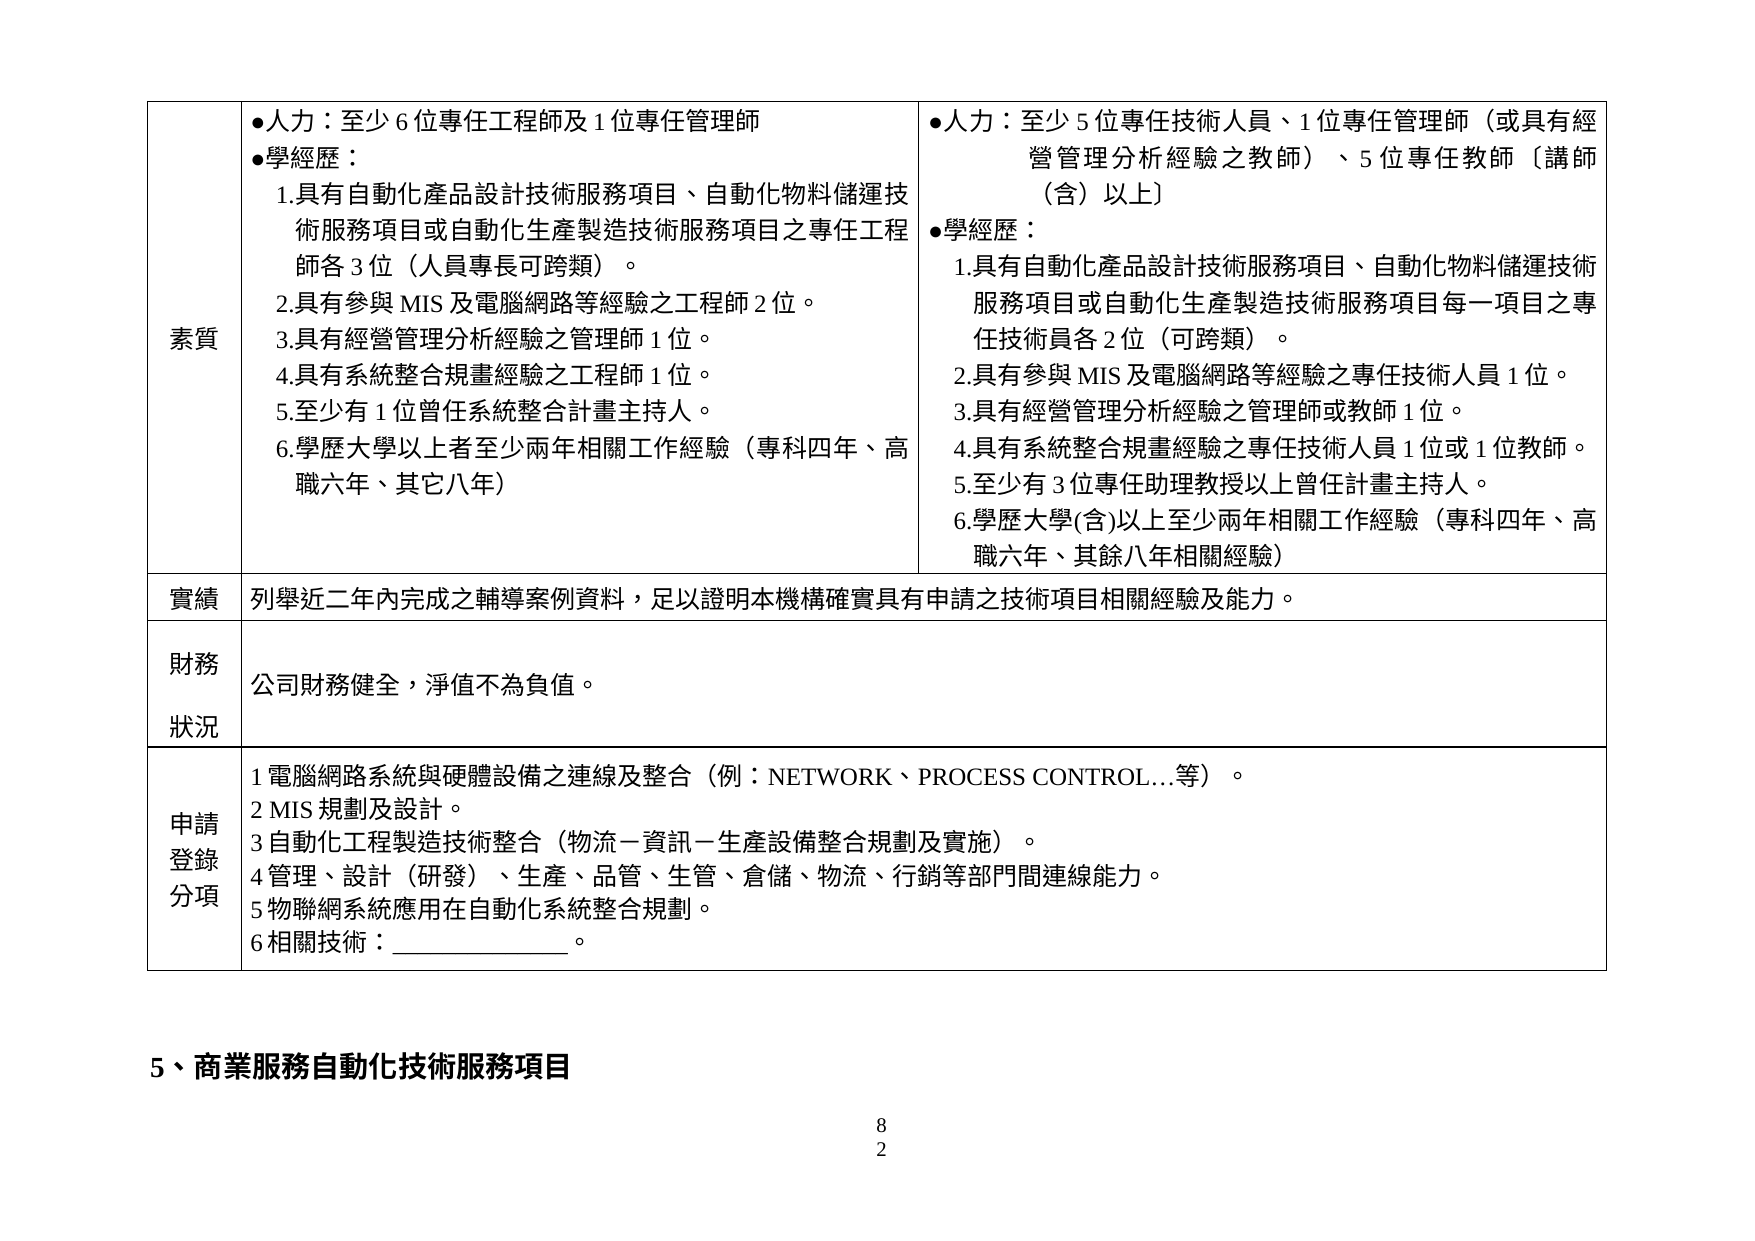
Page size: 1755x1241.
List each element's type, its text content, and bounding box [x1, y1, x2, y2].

table_cell 財務 狀況 [148, 621, 241, 746]
table_cell 素質 [148, 102, 241, 573]
text 5、商業服務自動化技術服務項目 [94, 1023, 1660, 1085]
table_cell 申請登錄分項 [148, 748, 241, 969]
table_cell 實績 [148, 574, 241, 620]
table_cell ●人力：至少5位專任技術人員、1位專任管理師（或具有經營管理分析經驗之教師）、5位專任教師〔講師（含）以上〕 ●學經歷： 1.具有自動化產品設計技術服務項目、自動化物料儲運技術服務項目或自動化生產製造技術服務項目每一項目之專任技術員各2位（可跨類）。 2.具有參與MIS及電腦網路等經驗之專任技術人員1位。 3.具有經營管理分析經驗之管理師或教師1位。 4.具有系統整合規畫經驗之專任技術人員1位或1位教師。 5.至少有3位專任助理教授以上曾任計畫主持人。 6.學歷大學(含)以上至少兩年相關工作經驗（專科四年、高職六年、其餘八年相關經驗） [919, 102, 1606, 573]
table_cell 列舉近二年內完成之輔導案例資料，足以證明本機構確實具有申請之技術項目相關經驗及能力。 [242, 574, 1606, 620]
table_cell ●人力：至少6位專任工程師及1位專任管理師 ●學經歷： 1.具有自動化產品設計技術服務項目、自動化物料儲運技術服務項目或自動化生產製造技術服務項目之專任工程師各3位（人員專長可跨類）。 2.具有參與MIS及電腦網路等經驗之工程師2位。 3.具有經營管理分析經驗之管理師1位。 4.具有系統整合規畫經驗之工程師1位。 5.至少有1位曾任系統整合計畫主持人。 6.學歷大學以上者至少兩年相關工作經驗（專科四年、高職六年、其它八年） [242, 102, 918, 573]
table_cell 公司財務健全，淨值不為負值。 [242, 621, 1606, 746]
table_cell 1電腦網路系統與硬體設備之連線及整合（例：NETWORK、PROCESS CONTROL…等）。 2 MIS規劃及設計。 3自動化工程製造技術整合（物流－資訊－生產設備整合規劃及實施）。 4管理、設計（研發）、生產、品管、生管、倉儲、物流、行銷等部門間連線能力。 5物聯網系統應用在自動化系統整合規劃。 6相關技術：______________。 [242, 748, 1606, 969]
